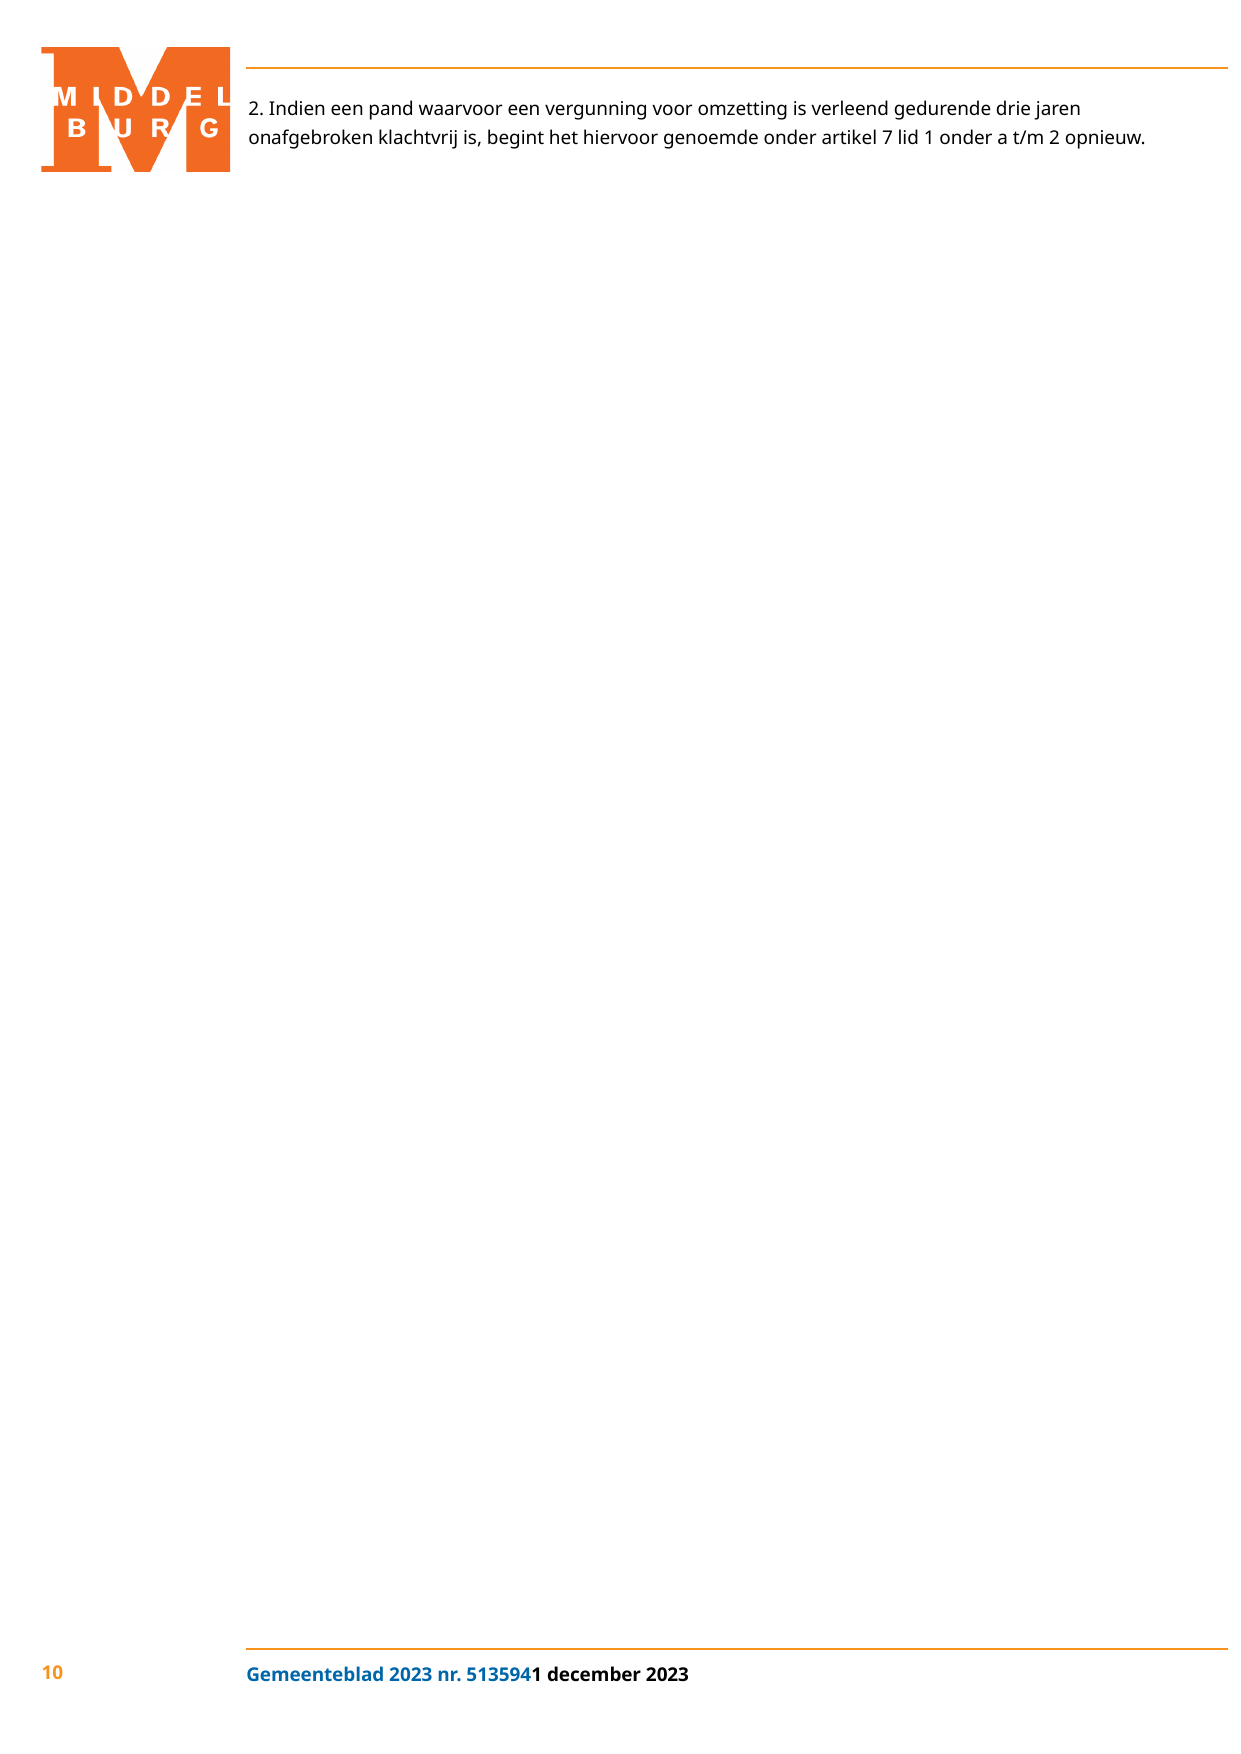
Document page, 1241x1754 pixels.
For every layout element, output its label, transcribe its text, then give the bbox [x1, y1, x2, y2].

picture [41, 47, 231, 172]
text 2. Indien een pand waarvoor een vergunning voor omzetting is verleend gedurende drie jaren onafgebroken klachtvrij is, begint het hiervoor genoemde onder artikel 7 lid 1 onder a t/m 2 opnieuw. [248, 95, 1152, 150]
